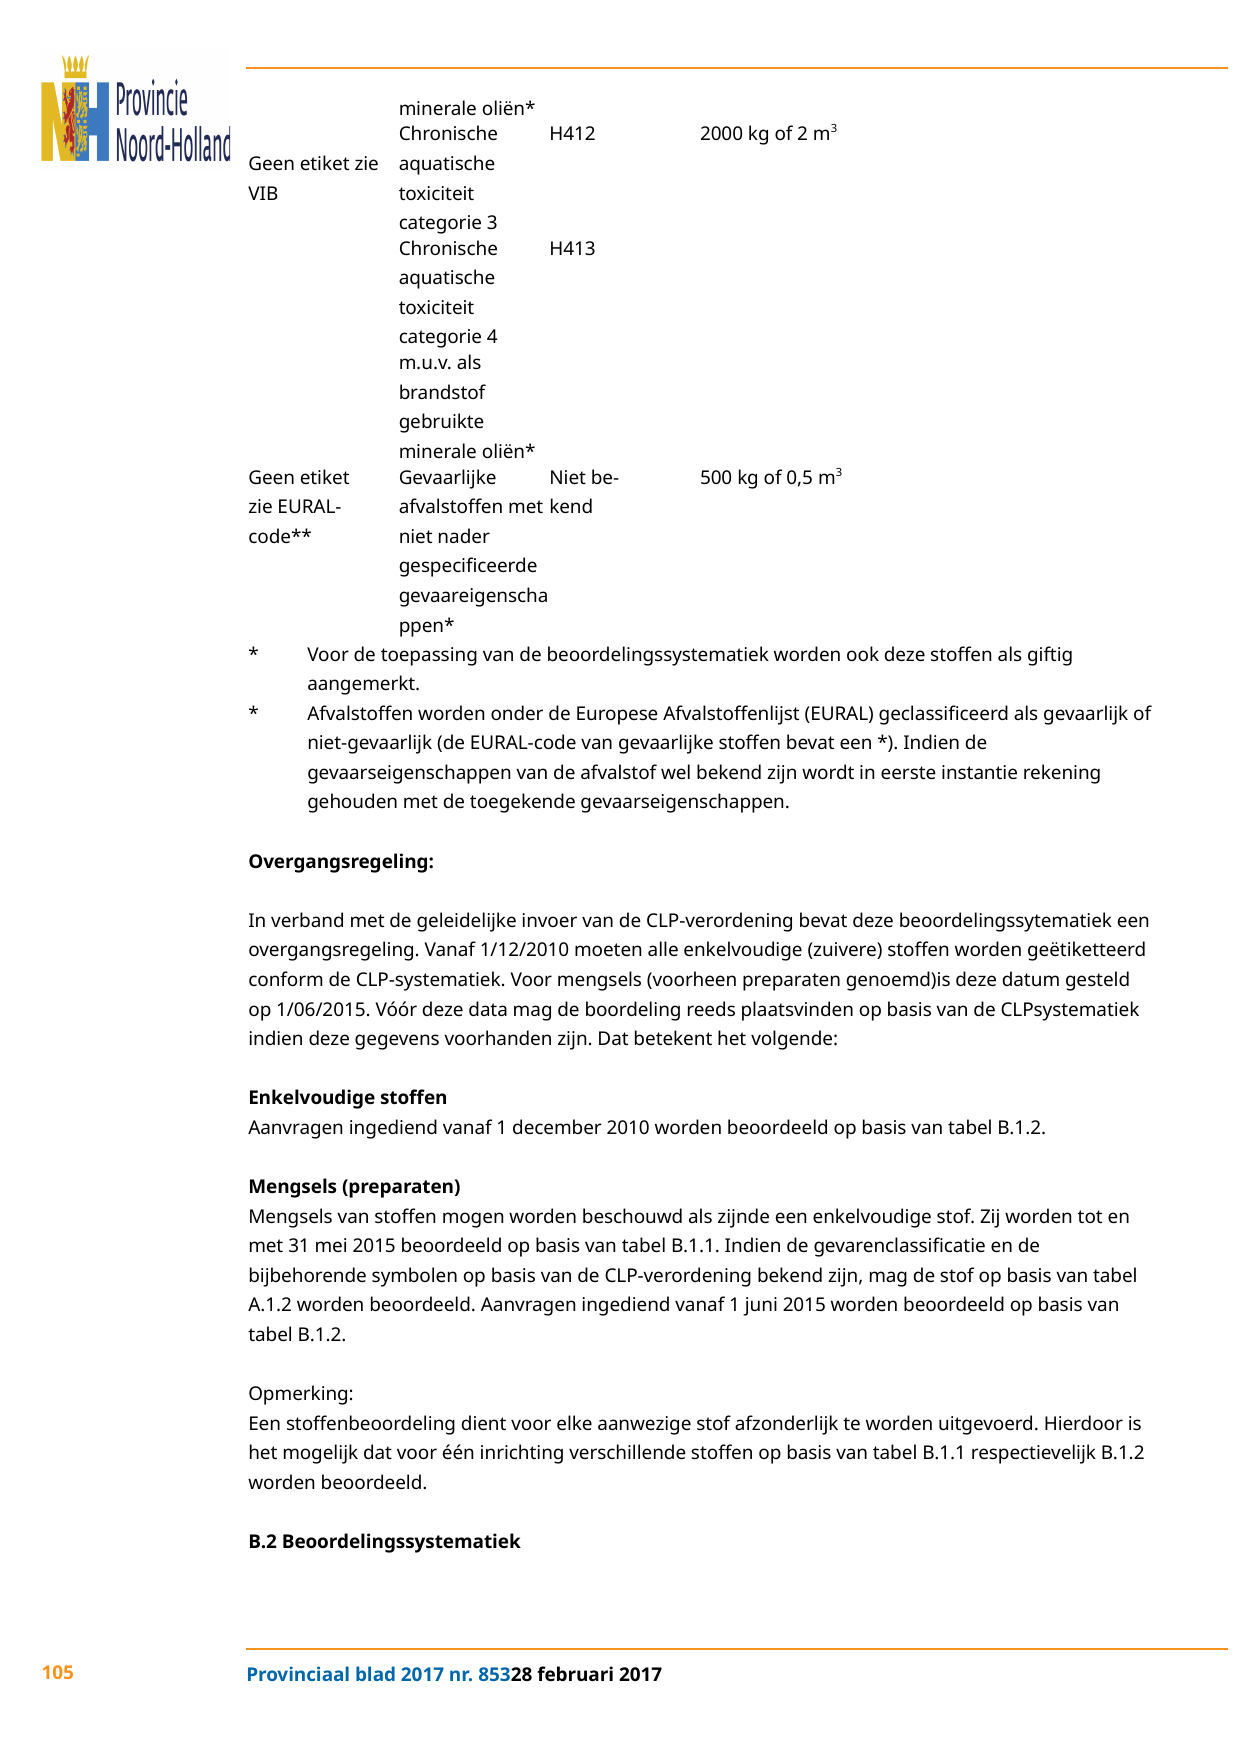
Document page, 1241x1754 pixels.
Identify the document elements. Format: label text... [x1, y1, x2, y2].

text B.2 Beoordelingssystematiek [248, 1528, 1152, 1554]
text Mengsels van stoffen mogen worden beschouwd als zijnde een enkelvoudige stof. Zij worden tot en met 31 mei 2015 beoordeeld op basis van tabel B.1.1. Indien de gevarenclassificatie en de bijbehorende symbolen op basis van de CLP-verordening bekend zijn, mag de stof op basis van tabel A.1.2 worden beoordeeld. Aanvragen ingediend vanaf 1 juni 2015 worden beoordeeld op basis van tabel B.1.2. [248, 1203, 1152, 1347]
list Voor de toepassing van de beoordelingssystematiek worden ook deze stoffen als giftig aangemerkt. [248, 641, 1152, 696]
table_cell Gevaarlijke afvalstoffen met niet nader gespecificeerde gevaareigenschappen* [399, 464, 549, 638]
table_cell H412 [549, 121, 700, 235]
text In verband met de geleidelijke invoer van de CLP-verordening bevat deze beoordelingssytematiek een overgangsregeling. Vanaf 1/12/2010 moeten alle enkelvoudige (zuivere) stoffen worden geëtiketteerd conform de CLP-systematiek. Voor mengsels (voorheen preparaten genoemd)is deze datum gesteld op 1/06/2015. Vóór deze data mag de boordeling reeds plaatsvinden op basis van de CLPsystematiek indien deze gegevens voorhanden zijn. Dat betekent het volgende: [248, 907, 1152, 1051]
table_cell m.u.v. als brandstof gebruikte minerale oliën* [399, 350, 549, 464]
list Afvalstoffen worden onder de Europese Afvalstoffenlijst (EURAL) geclassificeerd als gevaarlijk of niet-gevaarlijk (de EURAL-code van gevaarlijke stoffen bevat een *). Indien de gevaarseigenschappen van de afvalstof wel bekend zijn wordt in eerste instantie rekening gehouden met de toegekende gevaarseigenschappen. [248, 700, 1152, 814]
text Overgangsregeling: [248, 848, 1152, 874]
text Enkelvoudige stoffen [248, 1084, 1152, 1110]
text Opmerking: [248, 1380, 1152, 1406]
table_cell 2000 kg of 2 m3 [700, 121, 850, 464]
table_cell Chronische aquatische toxiciteit categorie 3 [399, 121, 549, 235]
table_cell Geen etiket zie EURAL-code** [248, 464, 398, 638]
table_cell Geen etiket zie VIB [248, 121, 398, 464]
table_cell [549, 95, 700, 121]
table_cell Chronische aquatische toxiciteit categorie 4 [399, 235, 549, 349]
table_cell minerale oliën* [399, 95, 549, 121]
text Een stoffenbeoordeling dient voor elke aanwezige stof afzonderlijk te worden uitgevoerd. Hierdoor is het mogelijk dat voor één inrichting verschillende stoffen op basis van tabel B.1.1 respectievelijk B.1.2 worden beoordeeld. [248, 1410, 1152, 1495]
table_cell Niet be- kend [549, 464, 700, 638]
table_cell 500 kg of 0,5 m3 [700, 464, 850, 638]
text Aanvragen ingediend vanaf 1 december 2010 worden beoordeeld op basis van tabel B.1.2. [248, 1114, 1152, 1140]
table_header [248, 95, 398, 121]
table_cell H413 [549, 235, 700, 464]
table_header [700, 95, 850, 121]
picture [41, 47, 231, 172]
text Mengsels (preparaten) [248, 1173, 1152, 1199]
